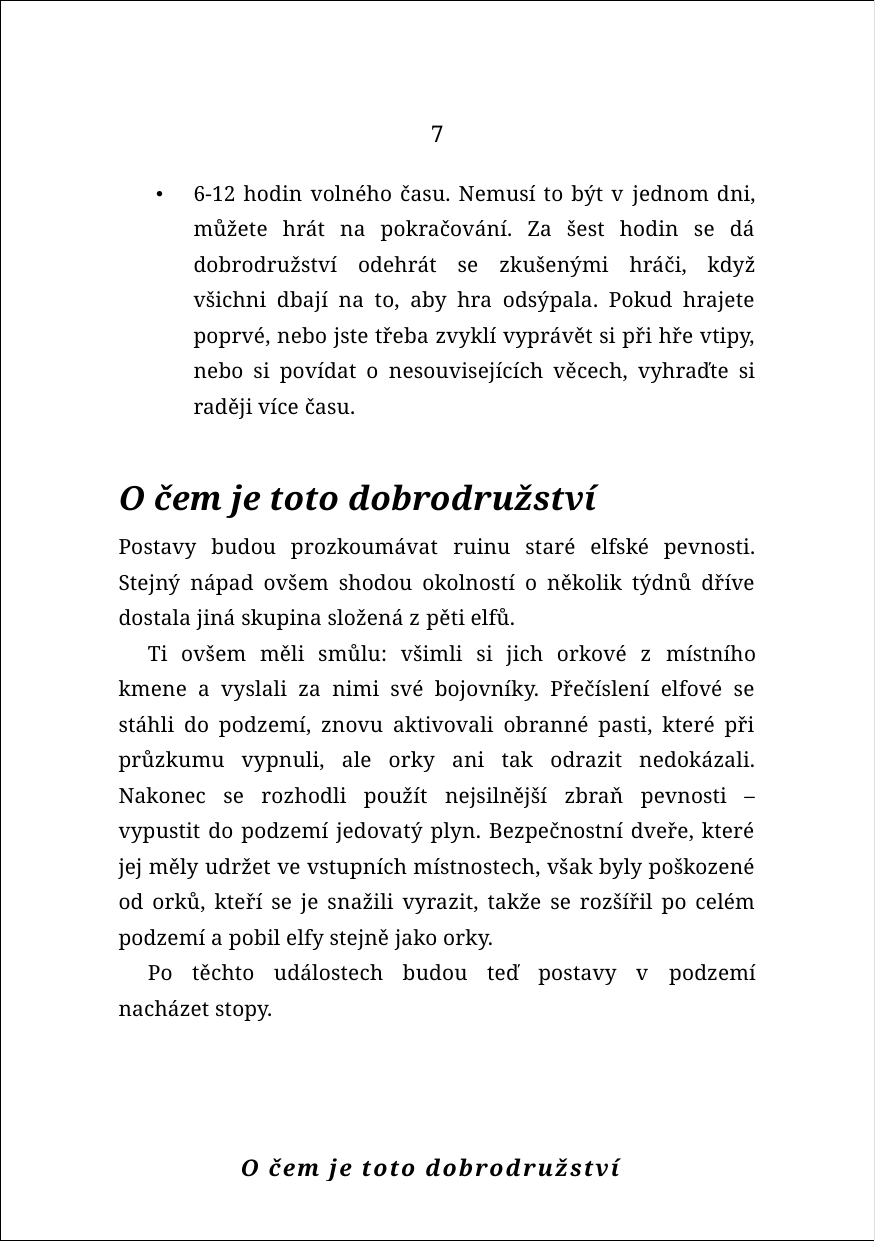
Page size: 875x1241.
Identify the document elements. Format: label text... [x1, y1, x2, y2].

subtitle O⁠ čem je toto dobrodružství [118, 475, 756, 520]
text Postavy budou prozkoumávat⁠ ruinu staré elfské pevnosti. Stejný nápad ovšem shodou okolností o několik týdnů dříve dostala jiná skupina složená z⁠ pěti elfů. Ti ovšem měli smůlu: všimli si jich orkové z⁠ místního kmene a⁠ vyslali za nimi své bojovníky. Přečíslení elfové se stáhli do podzemí, znovu aktivovali obranné pasti, které při průzkumu vypnuli, ale orky ani tak odrazit nedokázali. Nakonec se rozhodli použít nejsilnější zbraň pevnosti – vypustit do podzemí jedovatý plyn. Bezpečnostní dveře, které jej měly udržet ve vstupních místnostech, však byly poškozené od orků, kteří se je snažili vyrazit, takže se rozšířil po celém podzemí a⁠ pobil elfy stejně jako orky. Po těchto událostech budou teď postavy v⁠ podzemí nacházet stopy. [118, 532, 756, 1022]
list 6-12 hodin volného času. Nemusí to být v⁠ jednom dni, můžete hrát na pokračování. Za šest hodin se dá dobrodružství odehrát se zkušenými hráči, když všichni dbají na to, aby hra odsýpala. Pokud hrajete poprvé, nebo jste třeba zvyklí vyprávět si při hře vtipy, nebo si povídat o⁠ nesouvisejících věcech, vyhraďte si raději více času. [156, 179, 756, 421]
